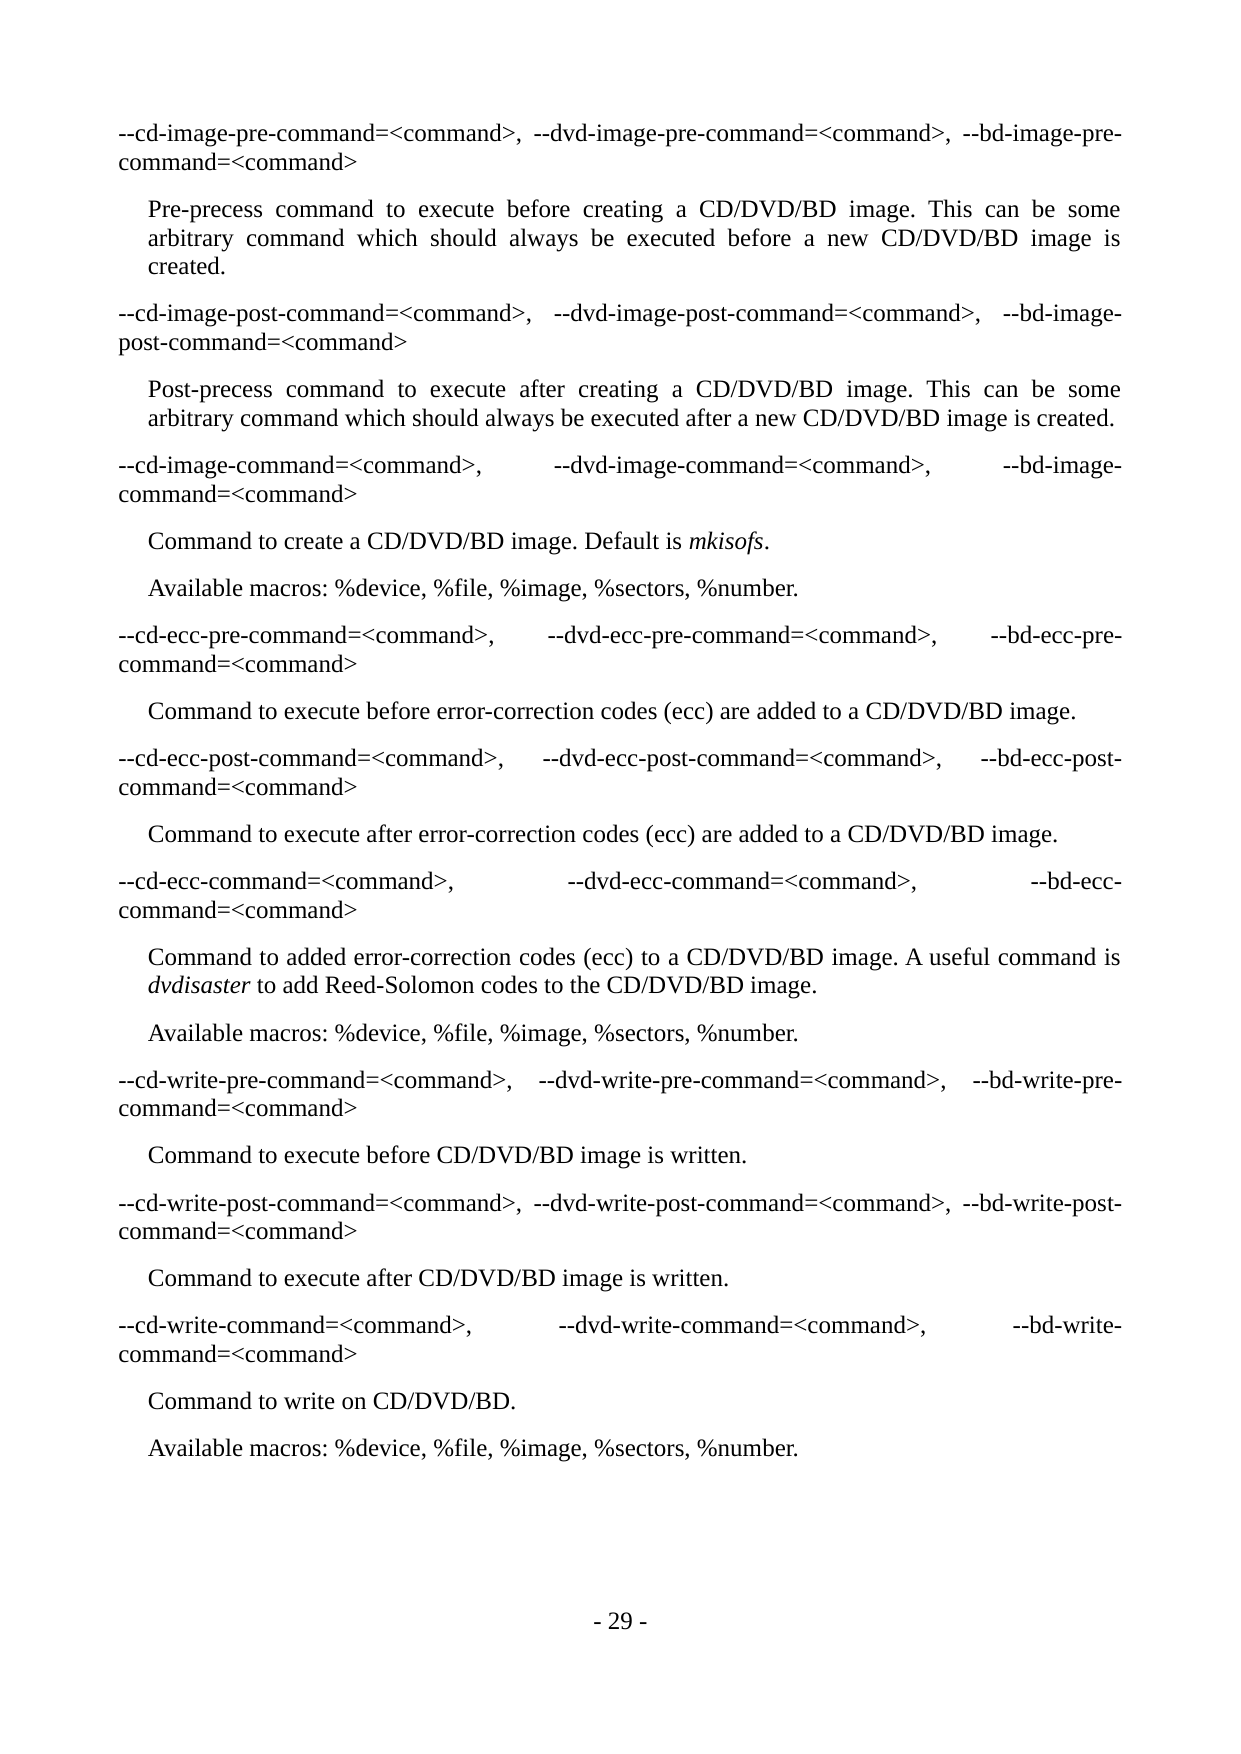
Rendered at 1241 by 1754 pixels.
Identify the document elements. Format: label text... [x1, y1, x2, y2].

title --cd-write-pre-command=<command>, --dvd-write-pre-command=<command>, --bd-write-pre-command=<command> [118, 1065, 1122, 1122]
text Command to execute after error-correction codes (ecc) are added to a CD/DVD/BD image. [148, 819, 1122, 848]
text Command to write on CD/DVD/BD. [148, 1386, 1122, 1415]
text Post-precess command to execute after creating a CD/DVD/BD image. This can be some arbitrary command which should always be executed after a new CD/DVD/BD image is created. [148, 374, 1122, 432]
title --cd-ecc-post-command=<command>, --dvd-ecc-post-command=<command>, --bd-ecc-post-command=<command> [118, 743, 1122, 801]
text Command to added error-correction codes (ecc) to a CD/DVD/BD image. A useful command is dvdisaster to add Reed-Solomon codes to the CD/DVD/BD image. [148, 942, 1122, 999]
text Command to execute before CD/DVD/BD image is written. [148, 1141, 1122, 1169]
text Available macros: %device, %file, %image, %sectors, %number. [148, 1433, 1122, 1462]
title --cd-write-post-command=<command>, --dvd-write-post-command=<command>, --bd-write-post-command=<command> [118, 1188, 1122, 1245]
text Available macros: %device, %file, %image, %sectors, %number. [148, 1018, 1122, 1046]
text Command to execute before error-correction codes (ecc) are added to a CD/DVD/BD image. [148, 696, 1122, 725]
title --cd-image-post-command=<command>, --dvd-image-post-command=<command>, --bd-image-post-command=<command> [118, 298, 1122, 356]
text Available macros: %device, %file, %image, %sectors, %number. [148, 573, 1122, 602]
title --cd-write-command=<command>, --dvd-write-command=<command>, --bd-write-command=<command> [118, 1311, 1122, 1368]
title --cd-ecc-command=<command>, --dvd-ecc-command=<command>, --bd-ecc-command=<command> [118, 866, 1122, 923]
text Pre-precess command to execute before creating a CD/DVD/BD image. This can be some arbitrary command which should always be executed before a new CD/DVD/BD image is created. [148, 194, 1122, 280]
title --cd-ecc-pre-command=<command>, --dvd-ecc-pre-command=<command>, --bd-ecc-pre-command=<command> [118, 620, 1122, 678]
title --cd-image-pre-command=<command>, --dvd-image-pre-command=<command>, --bd-image-pre-command=<command> [118, 118, 1122, 176]
text Command to create a CD/DVD/BD image. Default is mkisofs. [148, 526, 1122, 555]
text Command to execute after CD/DVD/BD image is written. [148, 1263, 1122, 1292]
title --cd-image-command=<command>, --dvd-image-command=<command>, --bd-image-command=<command> [118, 450, 1122, 508]
